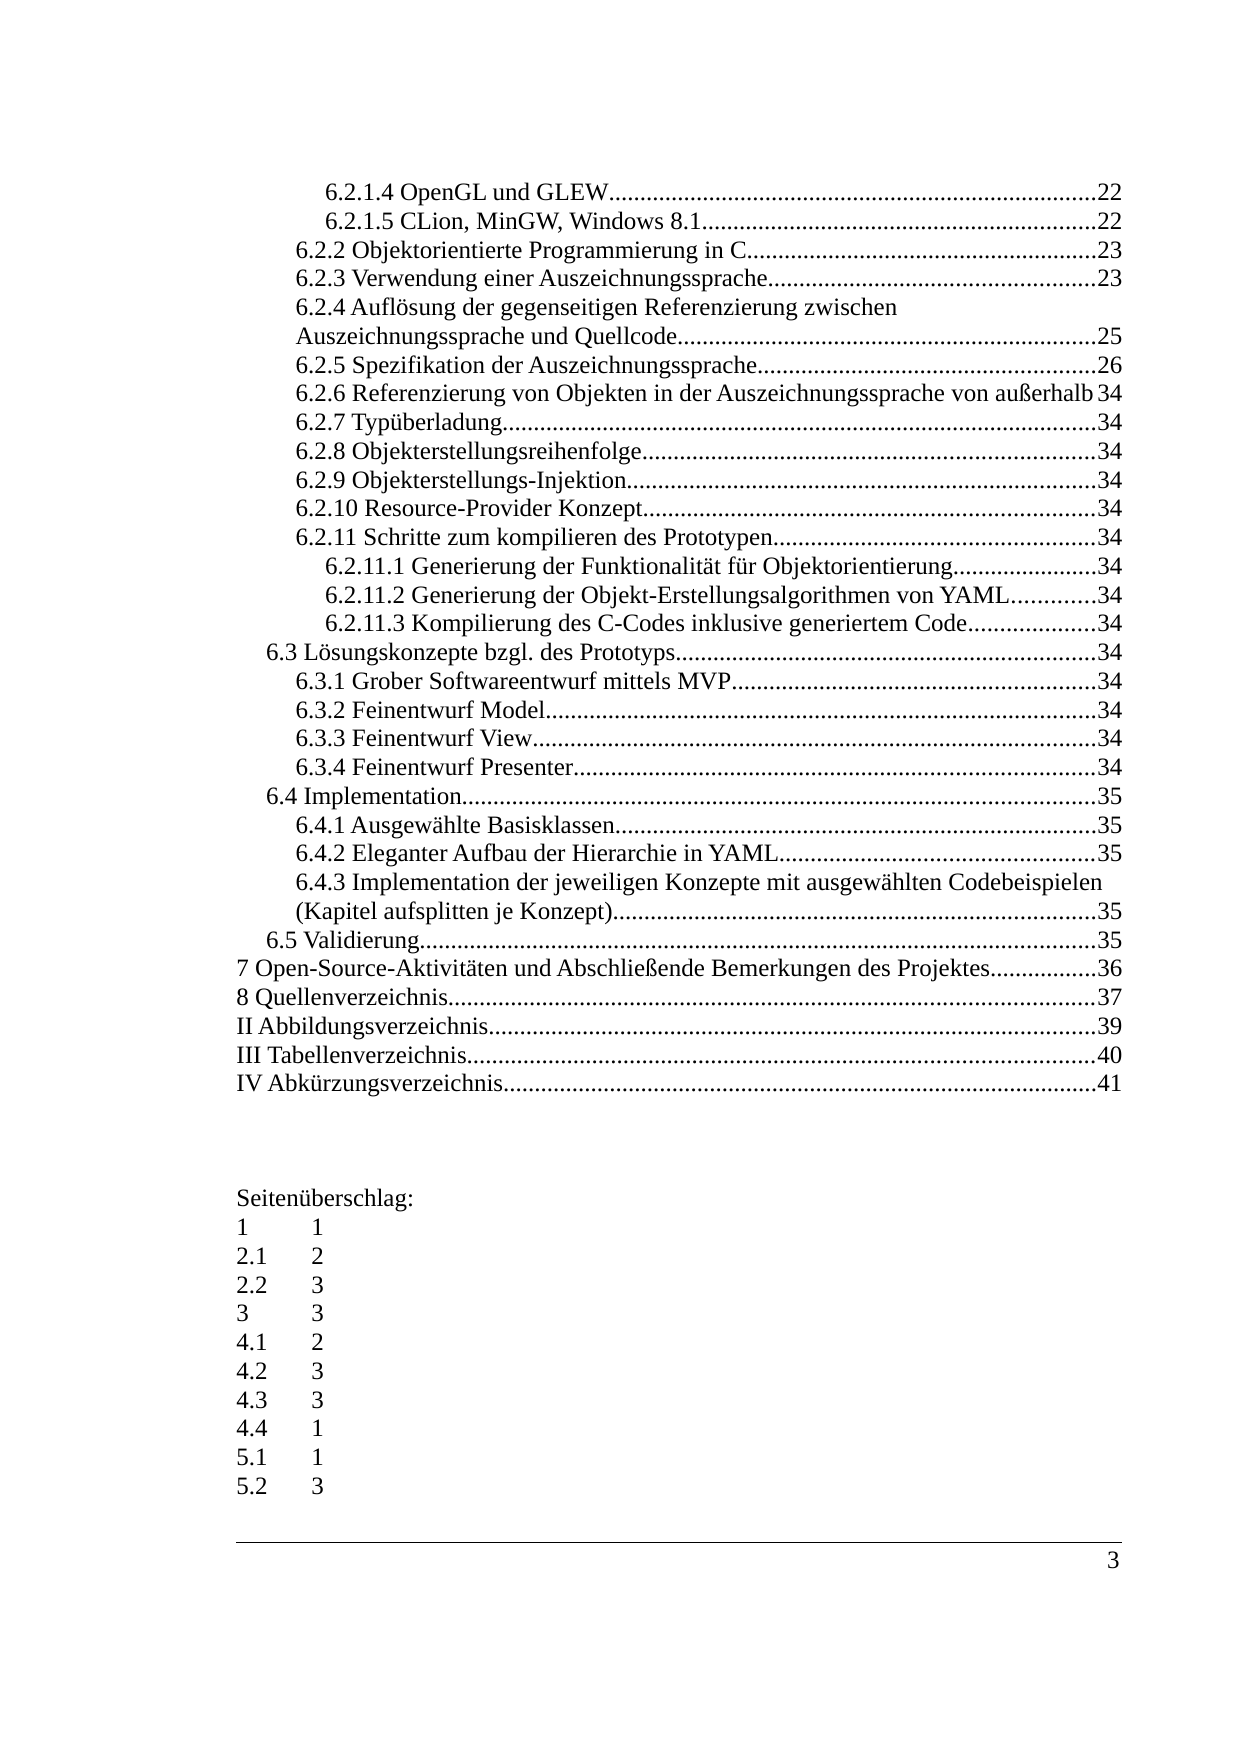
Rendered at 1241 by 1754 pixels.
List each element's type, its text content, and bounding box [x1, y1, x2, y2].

text 5.1 1 [236, 1442, 1122, 1471]
text III Tabellenverzeichnis 40 [236, 1040, 1122, 1068]
text 6.4 Implementation 35 [266, 781, 1122, 810]
text 4.4 1 [236, 1413, 1122, 1442]
text 6.4.2 Eleganter Aufbau der Hierarchie in YAML 35 [295, 838, 1122, 867]
text 6.3.3 Feinentwurf View 34 [295, 723, 1122, 752]
text 6.5 Validierung 35 [266, 925, 1122, 953]
text 7 Open-Source-Aktivitäten und Abschließende Bemerkungen des Projektes 36 [236, 953, 1122, 982]
text 6.2.6 Referenzierung von Objekten in der Auszeichnungssprache von außerhalb 34 [295, 378, 1122, 407]
text 6.3 Lösungskonzepte bzgl. des Prototyps 34 [266, 637, 1122, 666]
text 6.2.11.3 Kompilierung des C-Codes inklusive generiertem Code 34 [325, 608, 1122, 637]
text 6.3.2 Feinentwurf Model 34 [295, 695, 1122, 723]
text 6.2.7 Typüberladung 34 [295, 407, 1122, 436]
text II Abbildungsverzeichnis 39 [236, 1011, 1122, 1040]
text 6.2.11 Schritte zum kompilieren des Prototypen 34 [295, 522, 1122, 551]
text 5.2 3 [236, 1471, 1122, 1500]
text 4.1 2 [236, 1327, 1122, 1356]
text 6.2.2 Objektorientierte Programmierung in C 23 [295, 235, 1122, 263]
text 2.1 2 [236, 1241, 1122, 1270]
text 6.2.1.5 CLion, MinGW, Windows 8.1 22 [325, 206, 1122, 235]
text 6.2.4 Auflösung der gegenseitigen Referenzierung zwischen Auszeichnungssprache und Quellcode 25 [295, 292, 1122, 350]
text 6.2.11.2 Generierung der Objekt-Erstellungsalgorithmen von YAML 34 [325, 580, 1122, 608]
text 1 1 [236, 1212, 1122, 1241]
text 6.4.1 Ausgewählte Basisklassen 35 [295, 810, 1122, 838]
text 3 3 [236, 1298, 1122, 1327]
text 6.4.3 Implementation der jeweiligen Konzepte mit ausgewählten Codebeispielen (Kapitel aufsplitten je Konzept) 35 [295, 867, 1122, 925]
text 6.2.10 Resource-Provider Konzept 34 [295, 493, 1122, 522]
text IV Abkürzungsverzeichnis 41 [236, 1068, 1122, 1097]
text 4.3 3 [236, 1385, 1122, 1413]
text 8 Quellenverzeichnis 37 [236, 982, 1122, 1011]
text 2.2 3 [236, 1270, 1122, 1298]
text 6.2.8 Objekterstellungsreihenfolge 34 [295, 436, 1122, 465]
text Seitenüberschlag: [236, 1183, 1122, 1212]
text 6.2.9 Objekterstellungs-Injektion 34 [295, 465, 1122, 493]
text 6.2.1.4 OpenGL und GLEW 22 [325, 177, 1122, 206]
text 6.3.1 Grober Softwareentwurf mittels MVP 34 [295, 666, 1122, 695]
text 6.2.3 Verwendung einer Auszeichnungssprache 23 [295, 263, 1122, 292]
text 6.2.11.1 Generierung der Funktionalität für Objektorientierung 34 [325, 551, 1122, 580]
text 6.2.5 Spezifikation der Auszeichnungssprache 26 [295, 350, 1122, 378]
text 4.2 3 [236, 1356, 1122, 1385]
text 6.3.4 Feinentwurf Presenter 34 [295, 752, 1122, 781]
